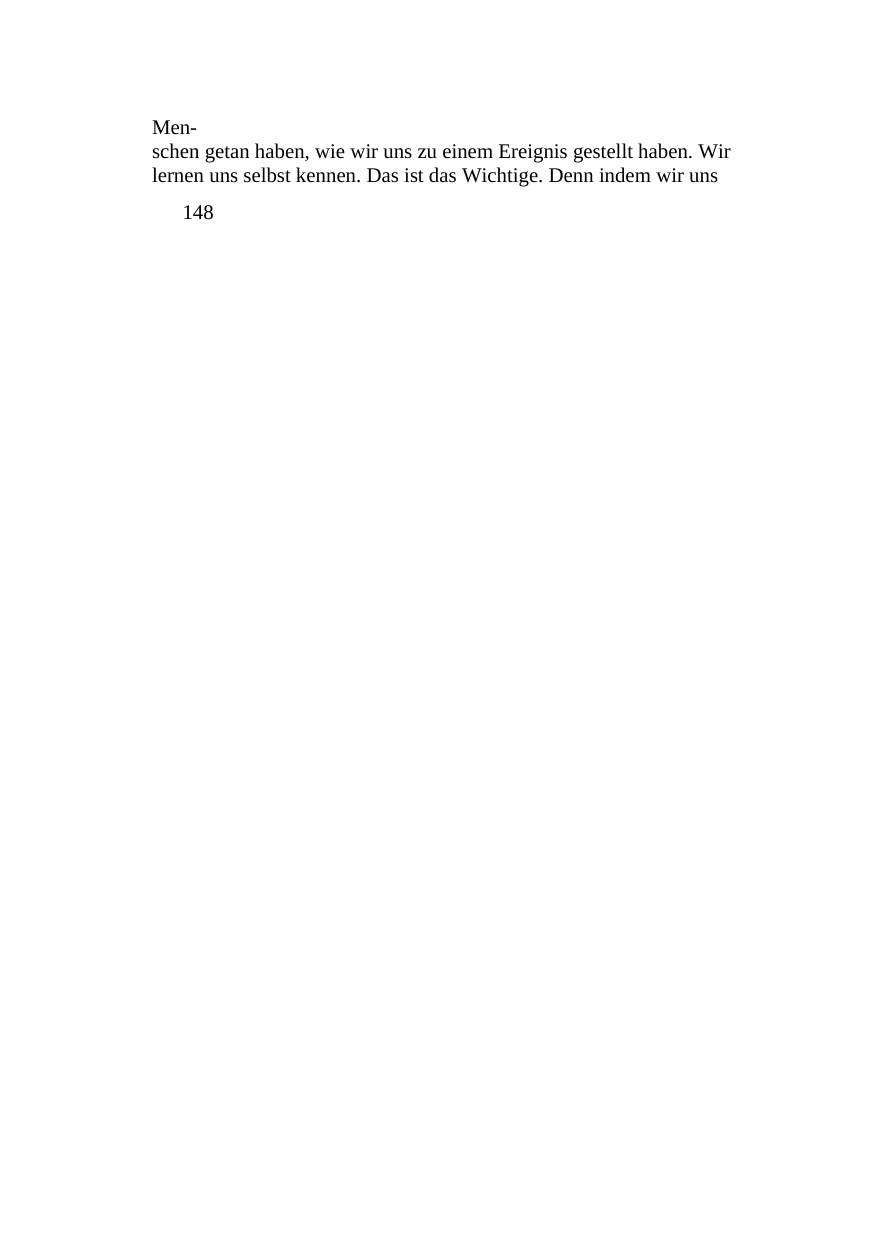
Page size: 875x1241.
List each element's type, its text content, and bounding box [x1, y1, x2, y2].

text 148 [182, 200, 732, 224]
text Men- schen getan haben, wie wir uns zu einem Ereignis gestellt haben. Wir lernen uns selbst kennen. Das ist das Wichtige. Denn indem wir uns [152, 115, 732, 187]
